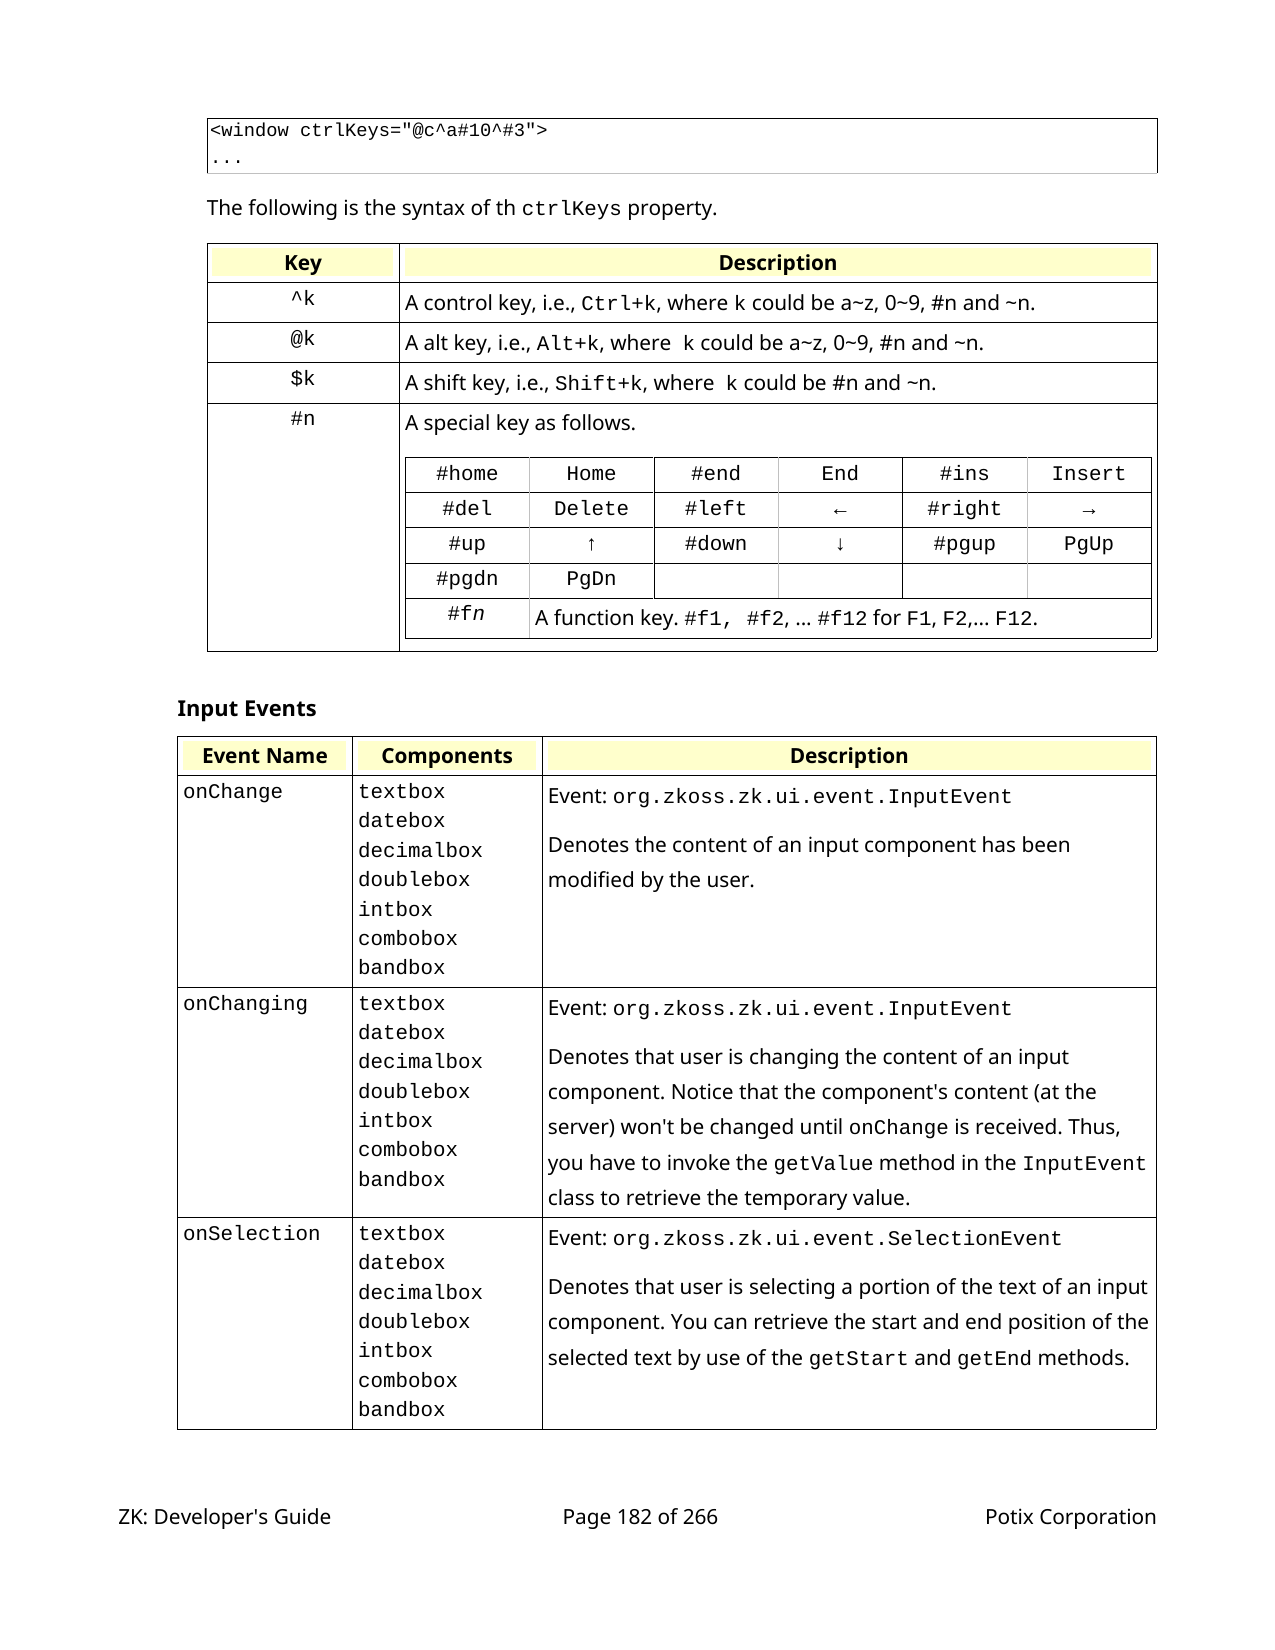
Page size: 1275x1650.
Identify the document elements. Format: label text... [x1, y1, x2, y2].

table_cell A special key as follows. [400, 404, 1157, 651]
table_cell #right [903, 493, 1027, 527]
table_cell A shift key, i.e., Shift+k, where k could be #n and ~n. [400, 363, 1157, 403]
text The following is the syntax of th ctrlKeys property. [207, 193, 1157, 222]
table_cell A function key. #f1, #f2, ... #f12 for F1, F2,... F12. [530, 599, 1151, 638]
table_cell @k [208, 323, 399, 362]
table_header Insert [1028, 458, 1151, 492]
table_cell [903, 564, 1027, 598]
table_cell $k [208, 363, 399, 403]
table_cell onSelection [178, 1218, 352, 1429]
table_header Components [353, 737, 542, 775]
table_cell #pgup [903, 528, 1027, 563]
table_cell [655, 564, 778, 598]
text ... [208, 145, 1157, 173]
table_cell [1028, 564, 1151, 598]
table_header Description [400, 244, 1157, 282]
table_header #home [406, 458, 529, 492]
table_cell A control key, i.e., Ctrl+k, where k could be a~z, 0~9, #n and ~n. [400, 283, 1157, 322]
subtitle Input Events [177, 693, 1157, 723]
table_cell #pgdn [406, 564, 529, 598]
table_cell onChange [178, 776, 352, 987]
table_header Description [543, 737, 1156, 775]
table_cell PgDn [530, 564, 653, 598]
table_header Home [530, 458, 653, 492]
table_cell Event: org.zkoss.zk.ui.event.InputEvent Denotes that user is changing the content of an input component. Notice that the component's content (at the server) won't be changed until onChange is received. Thus, you have to invoke the getValue method in the InputEvent class to retrieve the temporary value. [543, 988, 1156, 1217]
table_cell #up [406, 528, 529, 563]
table_cell #n [208, 404, 399, 651]
table_cell Delete [530, 493, 653, 527]
table_header End [779, 458, 902, 492]
text <window ctrlKeys="@c^a#10^#3"> [208, 119, 1157, 142]
table_cell PgUp [1028, 528, 1151, 563]
table_cell A alt key, i.e., Alt+k, where k could be a~z, 0~9, #n and ~n. [400, 323, 1157, 362]
table_cell ^k [208, 283, 399, 322]
table_cell Event: org.zkoss.zk.ui.event.InputEvent Denotes the content of an input component has been modified by the user. [543, 776, 1156, 987]
table_cell #del [406, 493, 529, 527]
table_header #end [655, 458, 778, 492]
table_cell → [1028, 493, 1151, 527]
table_cell [779, 564, 902, 598]
table_header Event Name [178, 737, 352, 775]
table_cell textbox datebox decimalbox doublebox intbox combobox bandbox [353, 1218, 542, 1429]
table_cell textbox datebox decimalbox doublebox intbox combobox bandbox [353, 776, 542, 987]
table_cell ↑ [530, 528, 653, 563]
table_cell #fn [406, 599, 529, 638]
table_cell Event: org.zkoss.zk.ui.event.SelectionEvent Denotes that user is selecting a portion of the text of an input component. You can retrieve the start and end position of the selected text by use of the getStart and getEnd methods. [543, 1218, 1156, 1429]
table_cell #down [655, 528, 778, 563]
table_cell ↓ [779, 528, 902, 563]
table_cell textbox datebox decimalbox doublebox intbox combobox bandbox [353, 988, 542, 1217]
table_header Key [208, 244, 399, 282]
table_cell #left [655, 493, 778, 527]
table_header #ins [903, 458, 1027, 492]
table_cell ← [779, 493, 902, 527]
table_cell onChanging [178, 988, 352, 1217]
